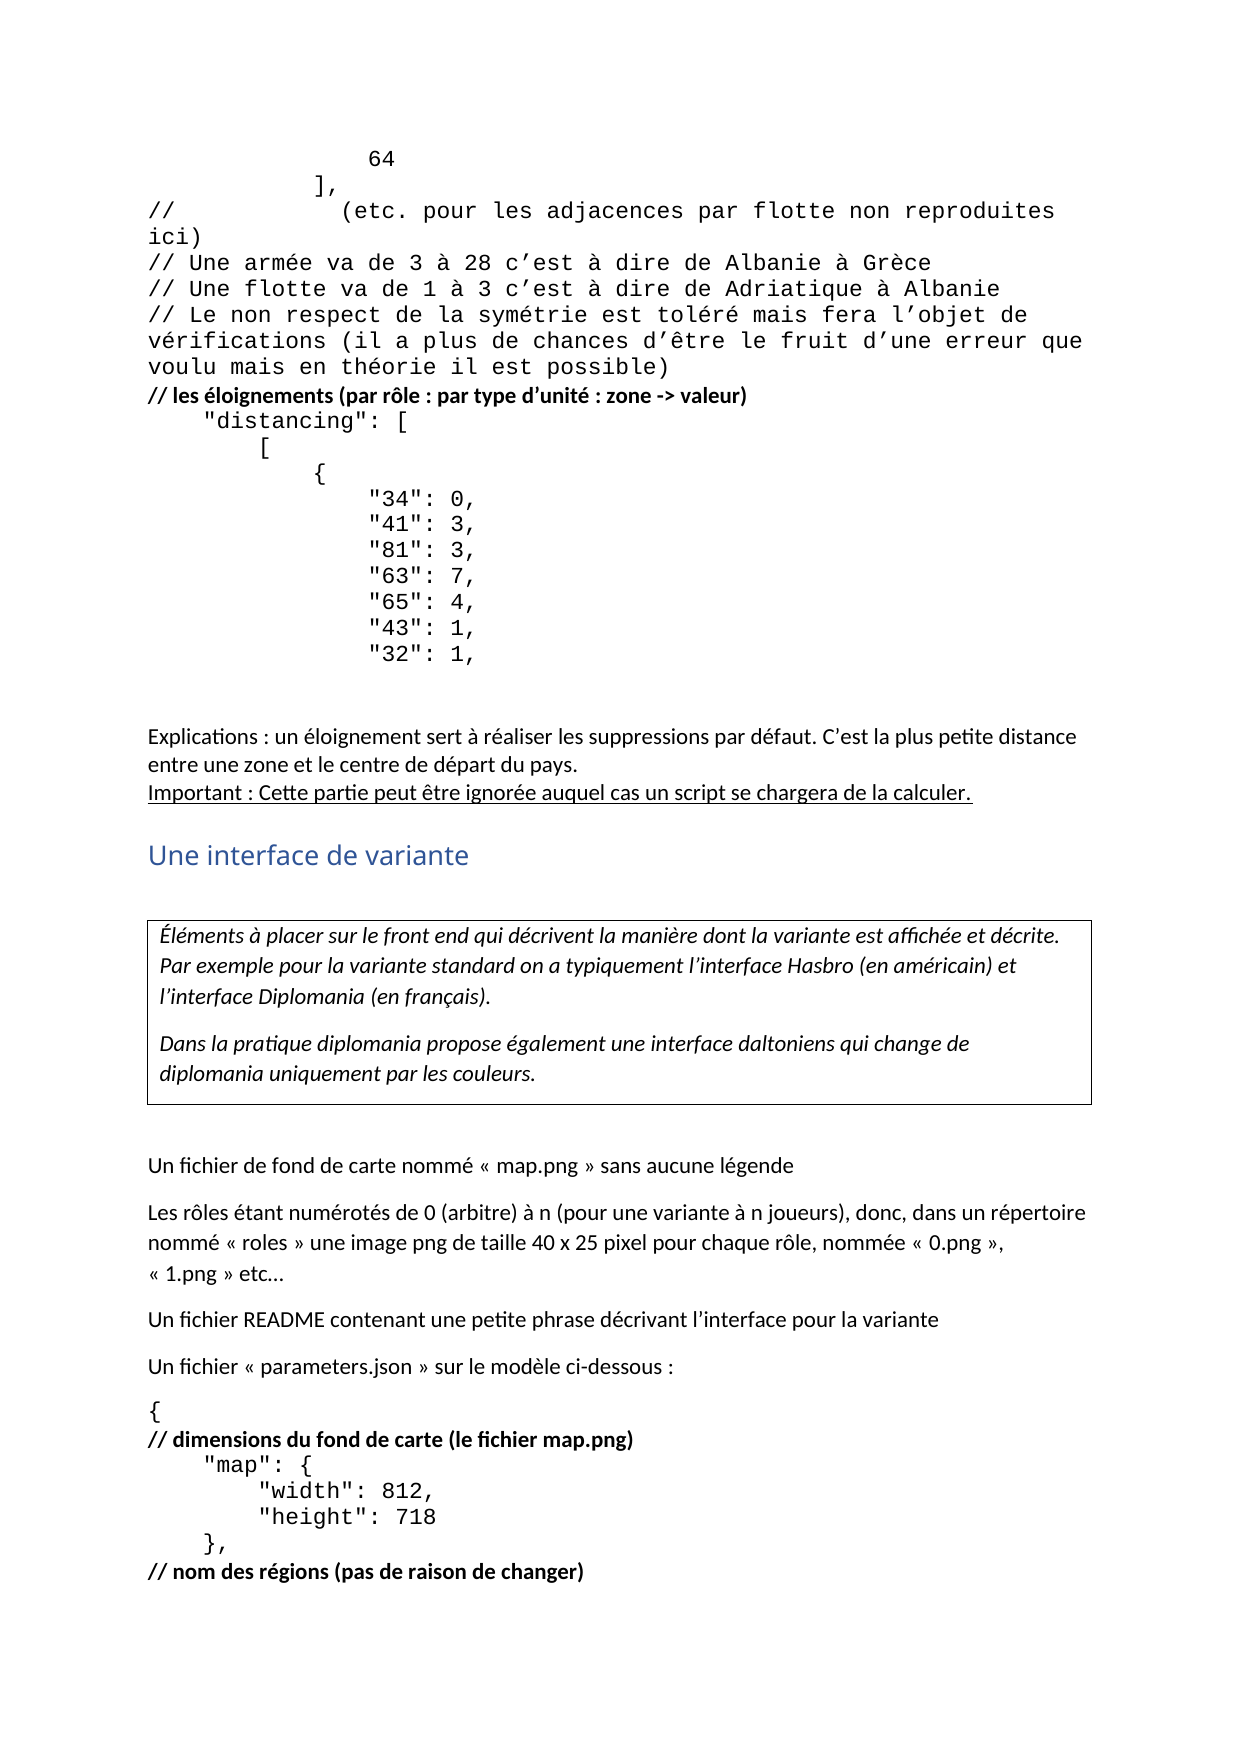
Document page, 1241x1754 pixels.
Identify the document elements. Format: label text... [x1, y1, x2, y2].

text // Le non respect de la symétrie est toléré mais fera l’objet de vérifications (il a plus de chances d’être le fruit d’une erreur que voulu mais en théorie il est possible) [148, 303, 1093, 381]
text // les éloignements (par rôle : par type d’unité : zone -> valeur) [148, 381, 1093, 409]
text "34": 0, [148, 487, 1093, 513]
text ], [148, 173, 1093, 199]
text Important : Cette partie peut être ignorée auquel cas un script se chargera de la calculer. [148, 778, 1093, 806]
text Un fichier « parameters.json » sur le modèle ci-dessous : [148, 1352, 1093, 1381]
text "41": 3, [148, 513, 1093, 539]
text "43": 1, [148, 617, 1093, 642]
text 64 [148, 148, 1093, 173]
text Un fichier README contenant une petite phrase décrivant l’interface pour la variante [148, 1306, 1093, 1334]
text "63": 7, [148, 565, 1093, 591]
text "distancing": [ [148, 409, 1093, 435]
text "width": 812, [148, 1479, 1093, 1505]
text "81": 3, [148, 539, 1093, 565]
text { [148, 461, 1093, 487]
subtitle Une interface de variante [148, 837, 1093, 873]
text // dimensions du fond de carte (le fichier map.png) [148, 1425, 1093, 1453]
text [ [148, 435, 1093, 461]
text { [148, 1399, 1093, 1425]
text Un fichier de fond de carte nommé « map.png » sans aucune légende [148, 1151, 1093, 1179]
text "65": 4, [148, 591, 1093, 617]
text // nom des régions (pas de raison de changer) [148, 1557, 1093, 1585]
text // Une armée va de 3 à 28 c’est à dire de Albanie à Grèce [148, 251, 1093, 277]
text // Une flotte va de 1 à 3 c’est à dire de Adriatique à Albanie [148, 277, 1093, 303]
text // (etc. pour les adjacences par flotte non reproduites ici) [148, 199, 1093, 251]
text "height": 718 [148, 1505, 1093, 1531]
table_header Éléments à placer sur le front end qui décrivent la manière dont la variante est affichée et décrite. Par exemple pour la variante standard on a typiquement l’interface Hasbro (en américain) et l’interface Diplomania (en français). Dans la pratique diplomania propose également une interface daltoniens qui change de diplomania uniquement par les couleurs. [148, 921, 1091, 1103]
text }, [148, 1531, 1093, 1557]
text Les rôles étant numérotés de 0 (arbitre) à n (pour une variante à n joueurs), donc, dans un répertoire nommé « roles » une image png de taille 40 x 25 pixel pour chaque rôle, nommée « 0.png », « 1.png » etc… [148, 1198, 1093, 1287]
text Explications : un éloignement sert à réaliser les suppressions par défaut. C’est la plus petite distance entre une zone et le centre de départ du pays. [148, 722, 1093, 778]
text "map": { [148, 1453, 1093, 1479]
text "32": 1, [148, 642, 1093, 668]
